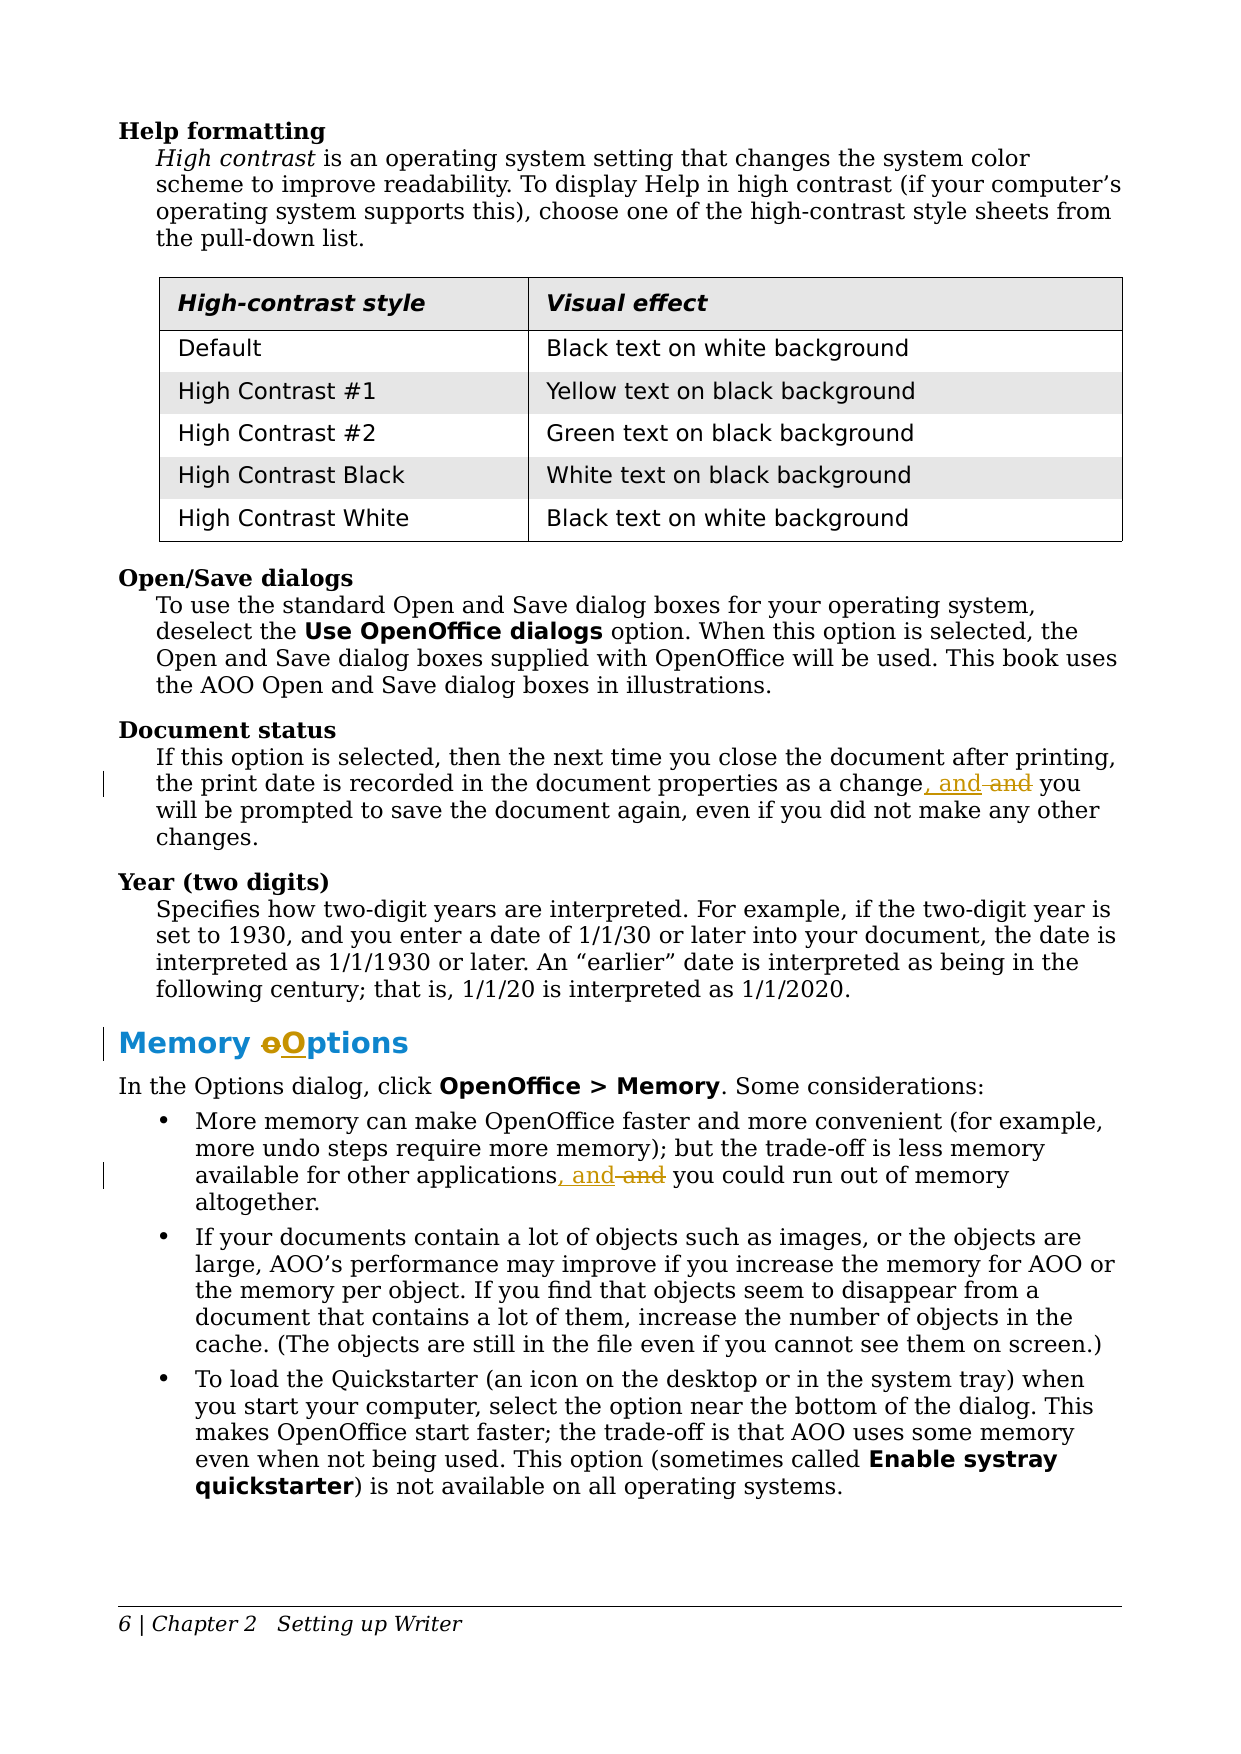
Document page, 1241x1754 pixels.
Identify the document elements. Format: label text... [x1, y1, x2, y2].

text Open/Save dialogs [118, 565, 1122, 592]
table_cell High Contrast Black [160, 457, 528, 499]
subtitle Memory Options [118, 1027, 1122, 1061]
table_cell White text on black background [529, 457, 1122, 499]
table_cell High Contrast White [160, 499, 528, 541]
table_header Visual effect [529, 278, 1122, 330]
table_cell Black text on white background [529, 331, 1122, 372]
text Document status [118, 717, 1122, 744]
table_cell High Contrast #1 [160, 372, 528, 414]
table_cell Yellow text on black background [529, 372, 1122, 414]
table_header High-contrast style [160, 278, 528, 330]
text To use the standard Open and Save dialog boxes for your operating system, deselect the Use OpenOffice dialogs option. When this option is selected, the Open and Save dialog boxes supplied with OpenOffice will be used. This book uses the AOO Open and Save dialog boxes in illustrations. [156, 592, 1122, 698]
table_cell High Contrast #2 [160, 414, 528, 457]
text High contrast is an operating system setting that changes the system color scheme to improve readability. To display Help in high contrast (if your computer’s operating system supports this), choose one of the high-contrast style sheets from the pull-down list. [156, 145, 1122, 252]
list In the Options dialog, click OpenOffice > Memory. Some considerations: [118, 1073, 1122, 1100]
table_cell Default [160, 331, 528, 372]
text Help formatting [118, 118, 1122, 145]
text Year (two digits) [118, 869, 1122, 896]
text If this option is selected, then the next time you close the document after printing, the print date is recorded in the document properties as a change, and you will be prompted to save the document again, even if you did not make any other changes. [156, 744, 1122, 851]
list More memory can make OpenOffice faster and more convenient (for example, more undo steps require more memory); but the trade-off is less memory available for other applications, and you could run out of memory altogether. [156, 1106, 1122, 1215]
list To load the Quickstarter (an icon on the desktop or in the system tray) when you start your computer, select the option near the bottom of the dialog. This makes OpenOffice start faster; the trade-off is that AOO uses some memory even when not being used. This option (sometimes called Enable systray quickstarter) is not available on all operating systems. [156, 1364, 1122, 1499]
table_cell Green text on black background [529, 414, 1122, 457]
text Specifies how two-digit years are interpreted. For example, if the two-digit year is set to 1930, and you enter a date of 1/1/30 or later into your document, the date is interpreted as 1/1/1930 or later. An “earlier” date is interpreted as being in the following century; that is, 1/1/20 is interpreted as 1/1/2020. [156, 896, 1122, 1002]
table_cell Black text on white background [529, 499, 1122, 541]
list If your documents contain a lot of objects such as images, or the objects are large, AOO’s performance may improve if you increase the memory for AOO or the memory per object. If you find that objects seem to disappear from a document that contains a lot of them, increase the number of objects in the cache. (The objects are still in the file even if you cannot see them on screen.) [156, 1222, 1122, 1357]
